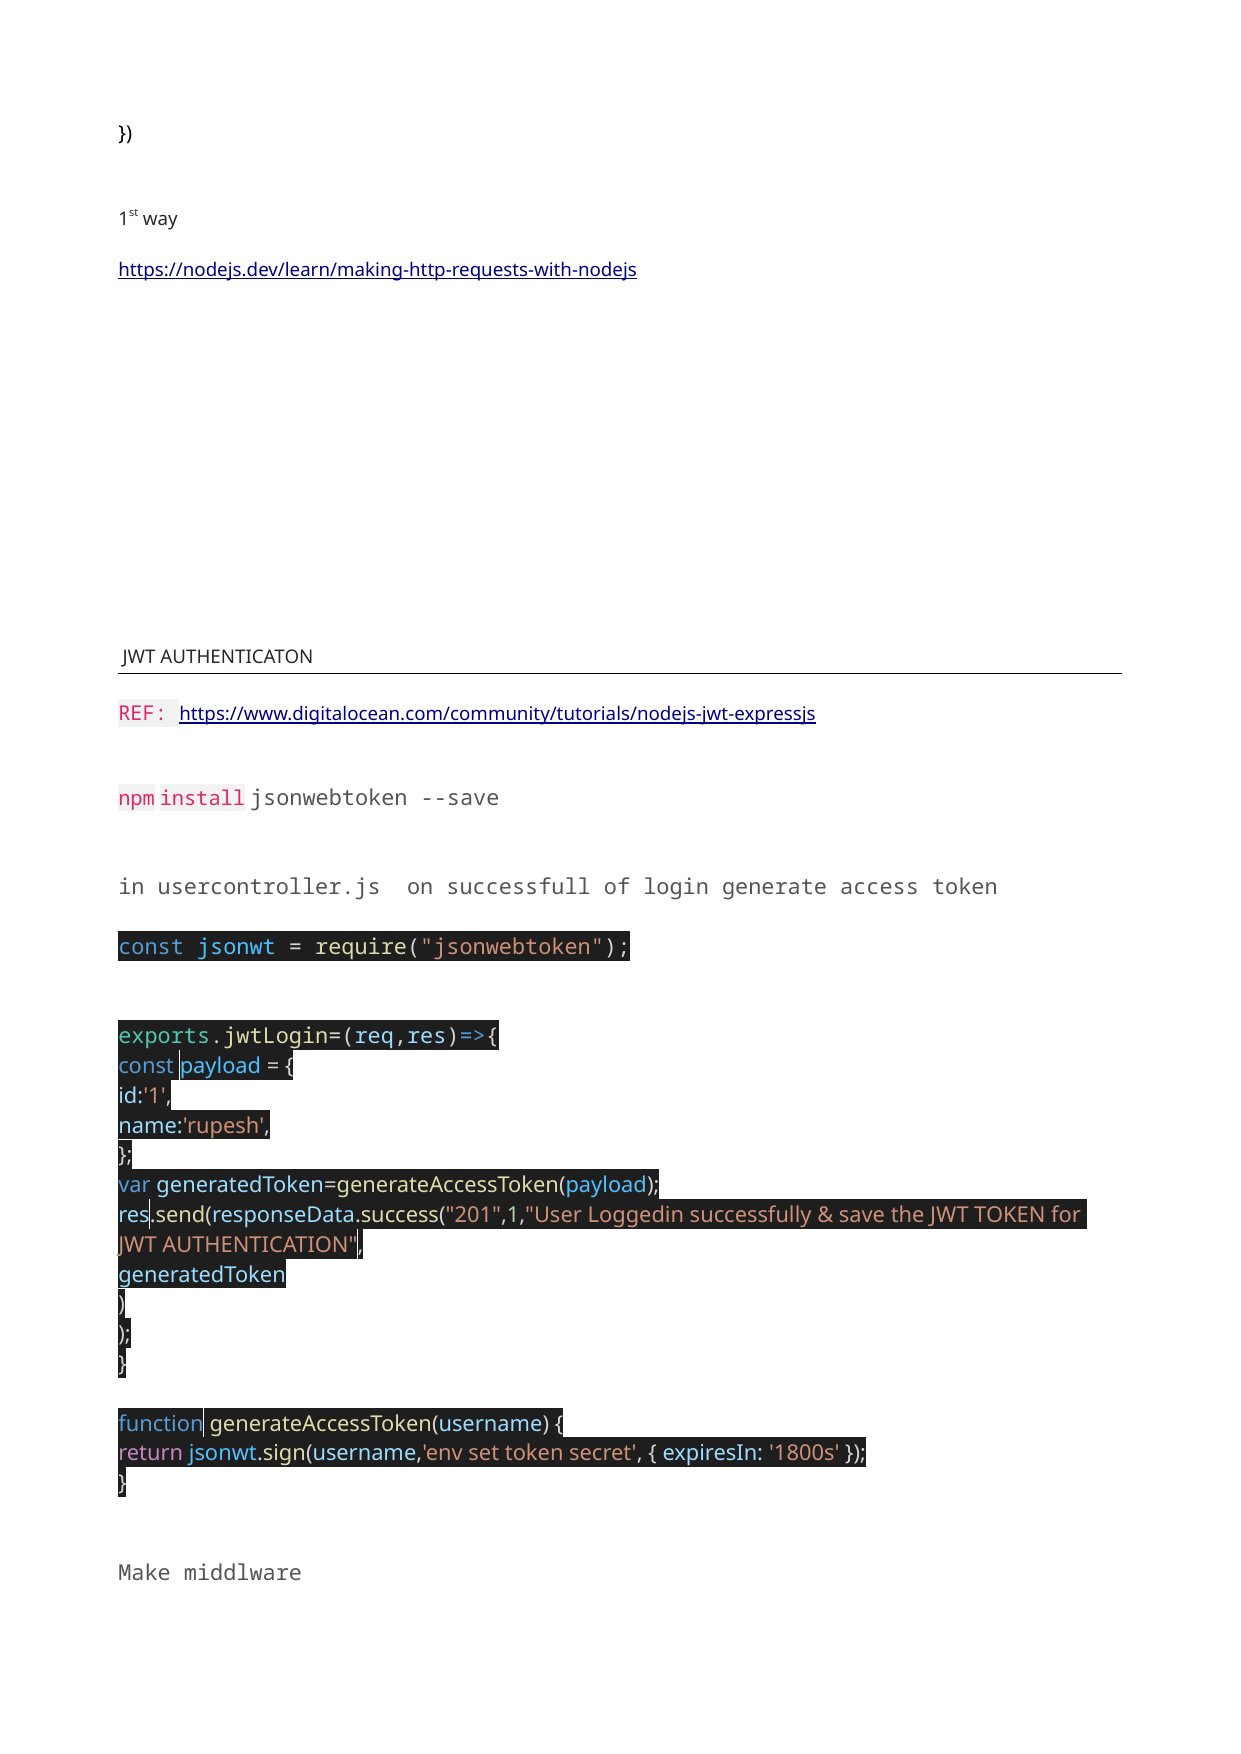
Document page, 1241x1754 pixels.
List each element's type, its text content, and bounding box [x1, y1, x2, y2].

text } [118, 1348, 1122, 1378]
text } [118, 1467, 1122, 1497]
text REF: https://www.digitalocean.com/community/tutorials/nodejs-jwt-expressjs [118, 699, 1122, 727]
text 1st way [118, 205, 1122, 231]
text exports.jwtLogin=(req,res)=>{ [118, 1020, 1122, 1050]
text name:'rupesh', [118, 1110, 1122, 1139]
text const jsonwt = require("jsonwebtoken"); [118, 931, 1122, 961]
text return jsonwt.sign(username,'env set token secret', { expiresIn: '1800s' }); [118, 1437, 1122, 1467]
text id:'1', [118, 1080, 1122, 1110]
text function generateAccessToken(username) { [118, 1407, 1122, 1437]
text in usercontroller.js on successfull of login generate access token [118, 871, 1122, 901]
text https://nodejs.dev/learn/making-http-requests-with-nodejs [118, 256, 1122, 282]
text const payload = { [118, 1050, 1122, 1080]
text }; [118, 1139, 1122, 1169]
text npm install jsonwebtoken --save [118, 782, 1122, 812]
text JWT AUTHENTICATON [118, 639, 1122, 673]
text generatedToken [118, 1259, 1122, 1288]
text res.send(responseData.success("201",1,"User Loggedin successfully & save the JWT TOKEN for JWT AUTHENTICATION", [118, 1199, 1122, 1259]
text }) [118, 118, 1122, 146]
text var generatedToken=generateAccessToken(payload); [118, 1169, 1122, 1199]
text ) [118, 1288, 1122, 1318]
text ); [118, 1318, 1122, 1348]
text Make middlware [118, 1556, 1122, 1586]
